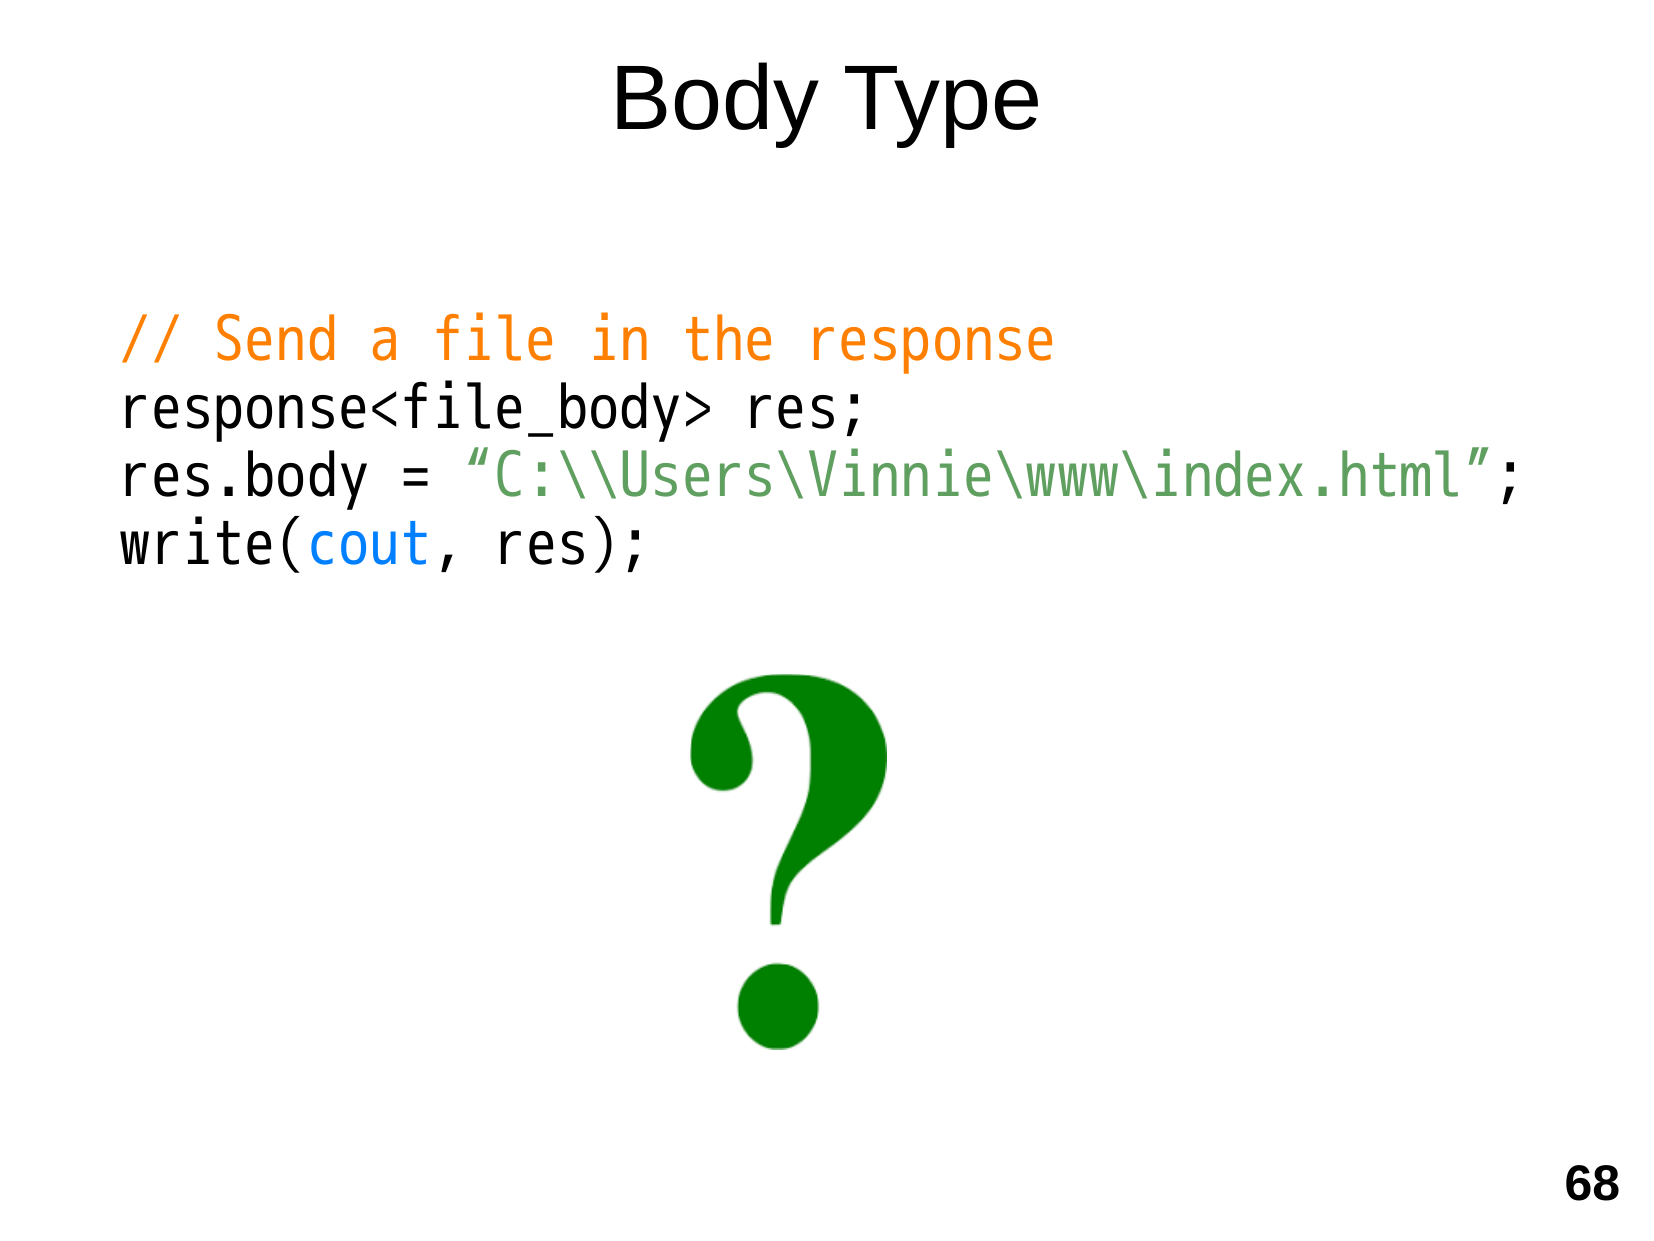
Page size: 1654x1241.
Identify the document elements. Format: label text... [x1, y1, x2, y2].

text_box // Send a file in the response response<file_body> res; res.body = “C:\\Users\Vinnie\www\index.html”; write(cout, res); [104, 300, 1575, 610]
picture [690, 674, 887, 1050]
title Body Type [82, 15, 1571, 181]
